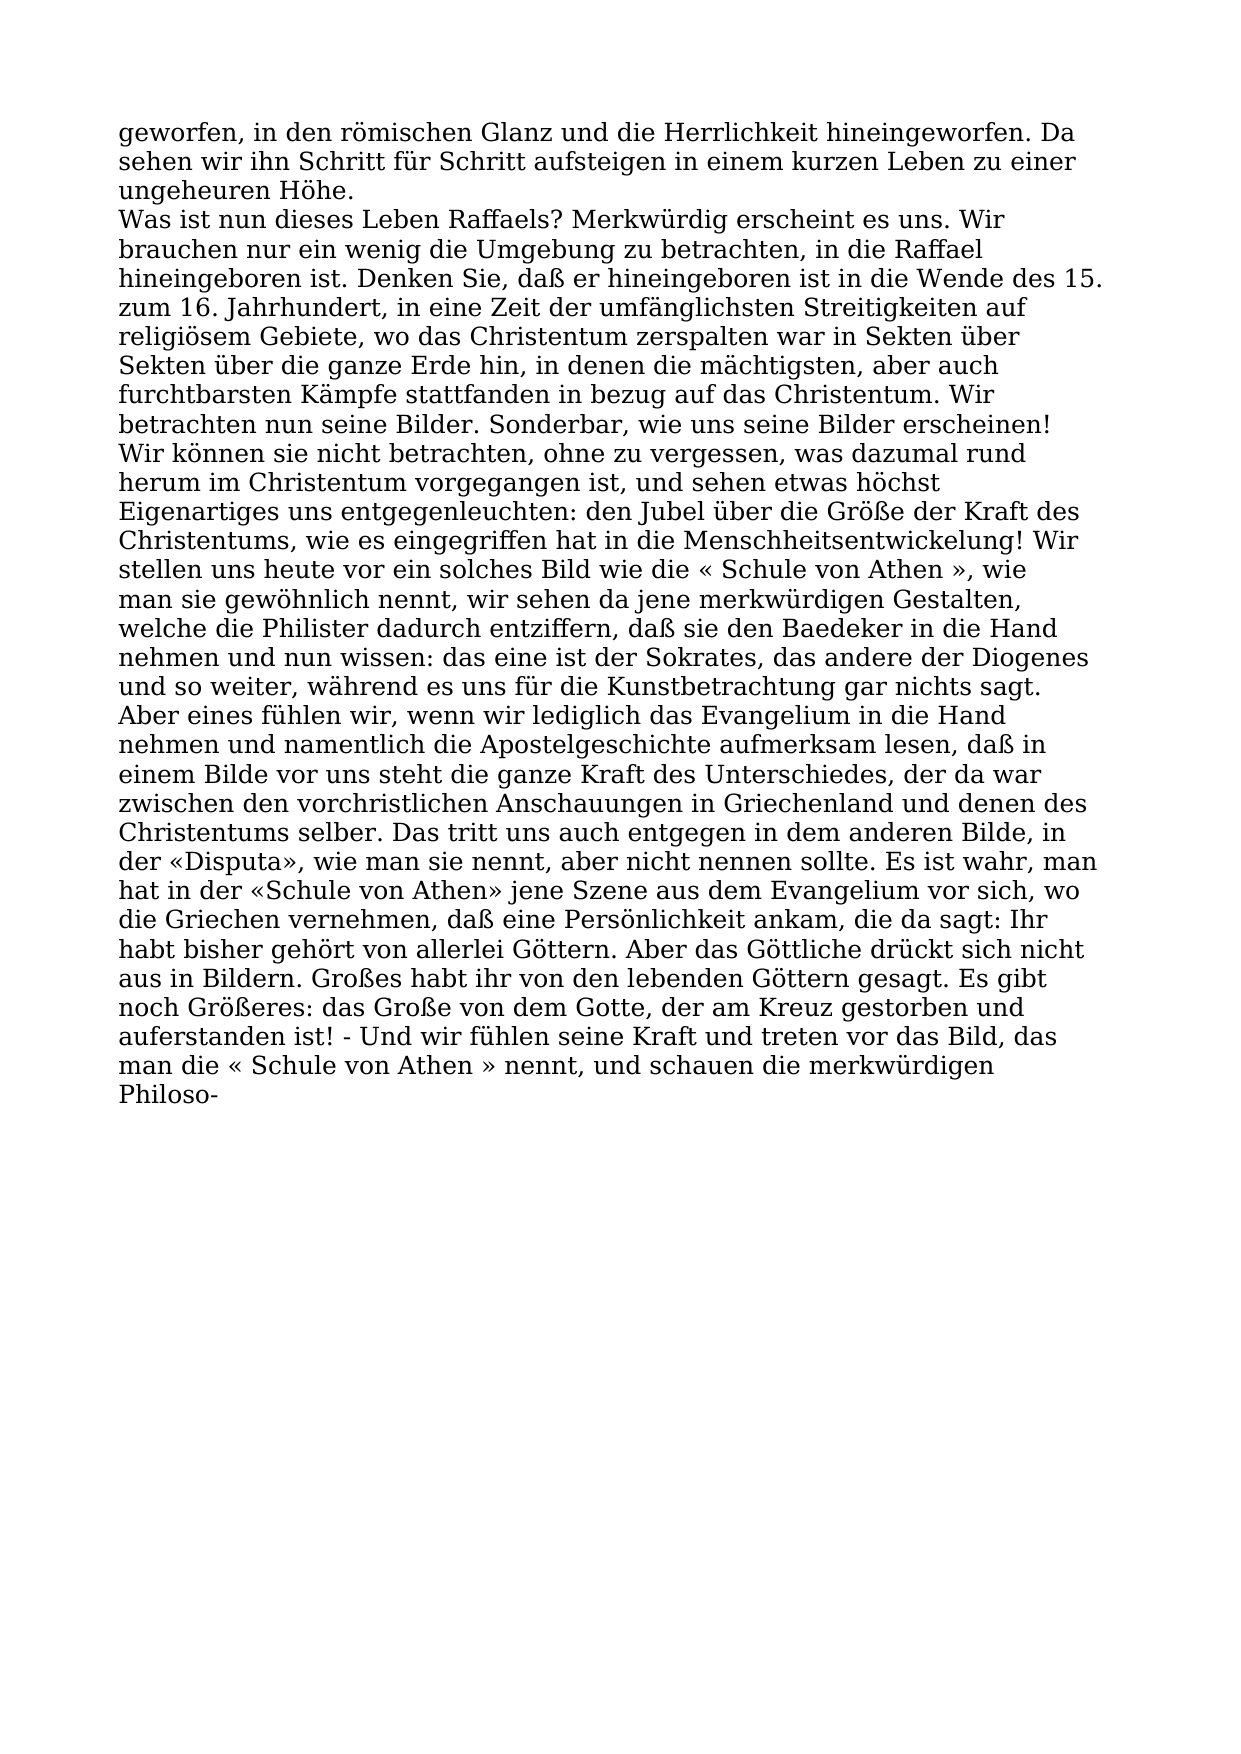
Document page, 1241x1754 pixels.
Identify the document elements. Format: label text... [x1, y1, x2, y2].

text religiösem Gebiete, wo das Christentum zerspalten war in Sekten über [118, 322, 1122, 351]
text die Griechen vernehmen, daß eine Persönlichkeit ankam, die da sagt: Ihr [118, 906, 1122, 935]
text Eigenartiges uns entgegenleuchten: den Jubel über die Größe der Kraft des [118, 497, 1122, 526]
text betrachten nun seine Bilder. Sonderbar, wie uns seine Bilder erscheinen! [118, 410, 1122, 439]
text auferstanden ist! - Und wir fühlen seine Kraft und treten vor das Bild, das [118, 1022, 1122, 1051]
text sehen wir ihn Schritt für Schritt aufsteigen in einem kurzen Leben zu einer [118, 147, 1122, 176]
text man sie gewöhnlich nennt, wir sehen da jene merkwürdigen Gestalten, [118, 585, 1122, 614]
text Christentums selber. Das tritt uns auch entgegen in dem anderen Bilde, in [118, 818, 1122, 847]
text der «Disputa», wie man sie nennt, aber nicht nennen sollte. Es ist wahr, man [118, 847, 1122, 876]
text nehmen und nun wissen: das eine ist der Sokrates, das andere der Diogenes [118, 643, 1122, 672]
text einem Bilde vor uns steht die ganze Kraft des Unterschiedes, der da war [118, 760, 1122, 789]
text habt bisher gehört von allerlei Göttern. Aber das Göttliche drückt sich nicht [118, 935, 1122, 964]
text Philoso- [118, 1081, 1122, 1110]
text und so weiter, während es uns für die Kunstbetrachtung gar nichts sagt. [118, 672, 1122, 701]
text herum im Christentum vorgegangen ist, und sehen etwas höchst [118, 468, 1122, 497]
text aus in Bildern. Großes habt ihr von den lebenden Göttern gesagt. Es gibt [118, 964, 1122, 993]
text Aber eines fühlen wir, wenn wir lediglich das Evangelium in die Hand [118, 701, 1122, 731]
text hineingeboren ist. Denken Sie, daß er hineingeboren ist in die Wende des 15. [118, 264, 1122, 293]
text Sekten über die ganze Erde hin, in denen die mächtigsten, aber auch [118, 351, 1122, 381]
text zum 16. Jahrhundert, in eine Zeit der umfänglichsten Streitigkeiten auf [118, 293, 1122, 322]
text Wir können sie nicht betrachten, ohne zu vergessen, was dazumal rund [118, 439, 1122, 468]
text man die « Schule von Athen » nennt, und schauen die merkwürdigen [118, 1051, 1122, 1081]
text Was ist nun dieses Leben Raffaels? Merkwürdig erscheint es uns. Wir [118, 206, 1122, 235]
text stellen uns heute vor ein solches Bild wie die « Schule von Athen », wie [118, 556, 1122, 585]
text nehmen und namentlich die Apostelgeschichte aufmerksam lesen, daß in [118, 731, 1122, 760]
text welche die Philister dadurch entziffern, daß sie den Baedeker in die Hand [118, 614, 1122, 643]
text ungeheuren Höhe. [118, 176, 1122, 206]
text zwischen den vorchristlichen Anschauungen in Griechenland und denen des [118, 789, 1122, 818]
text brauchen nur ein wenig die Umgebung zu betrachten, in die Raffael [118, 235, 1122, 264]
text geworfen, in den römischen Glanz und die Herrlichkeit hineingeworfen. Da [118, 118, 1122, 147]
text noch Größeres: das Große von dem Gotte, der am Kreuz gestorben und [118, 993, 1122, 1022]
text hat in der «Schule von Athen» jene Szene aus dem Evangelium vor sich, wo [118, 876, 1122, 906]
text furchtbarsten Kämpfe stattfanden in bezug auf das Christentum. Wir [118, 381, 1122, 410]
text Christentums, wie es eingegriffen hat in die Menschheitsentwickelung! Wir [118, 526, 1122, 556]
